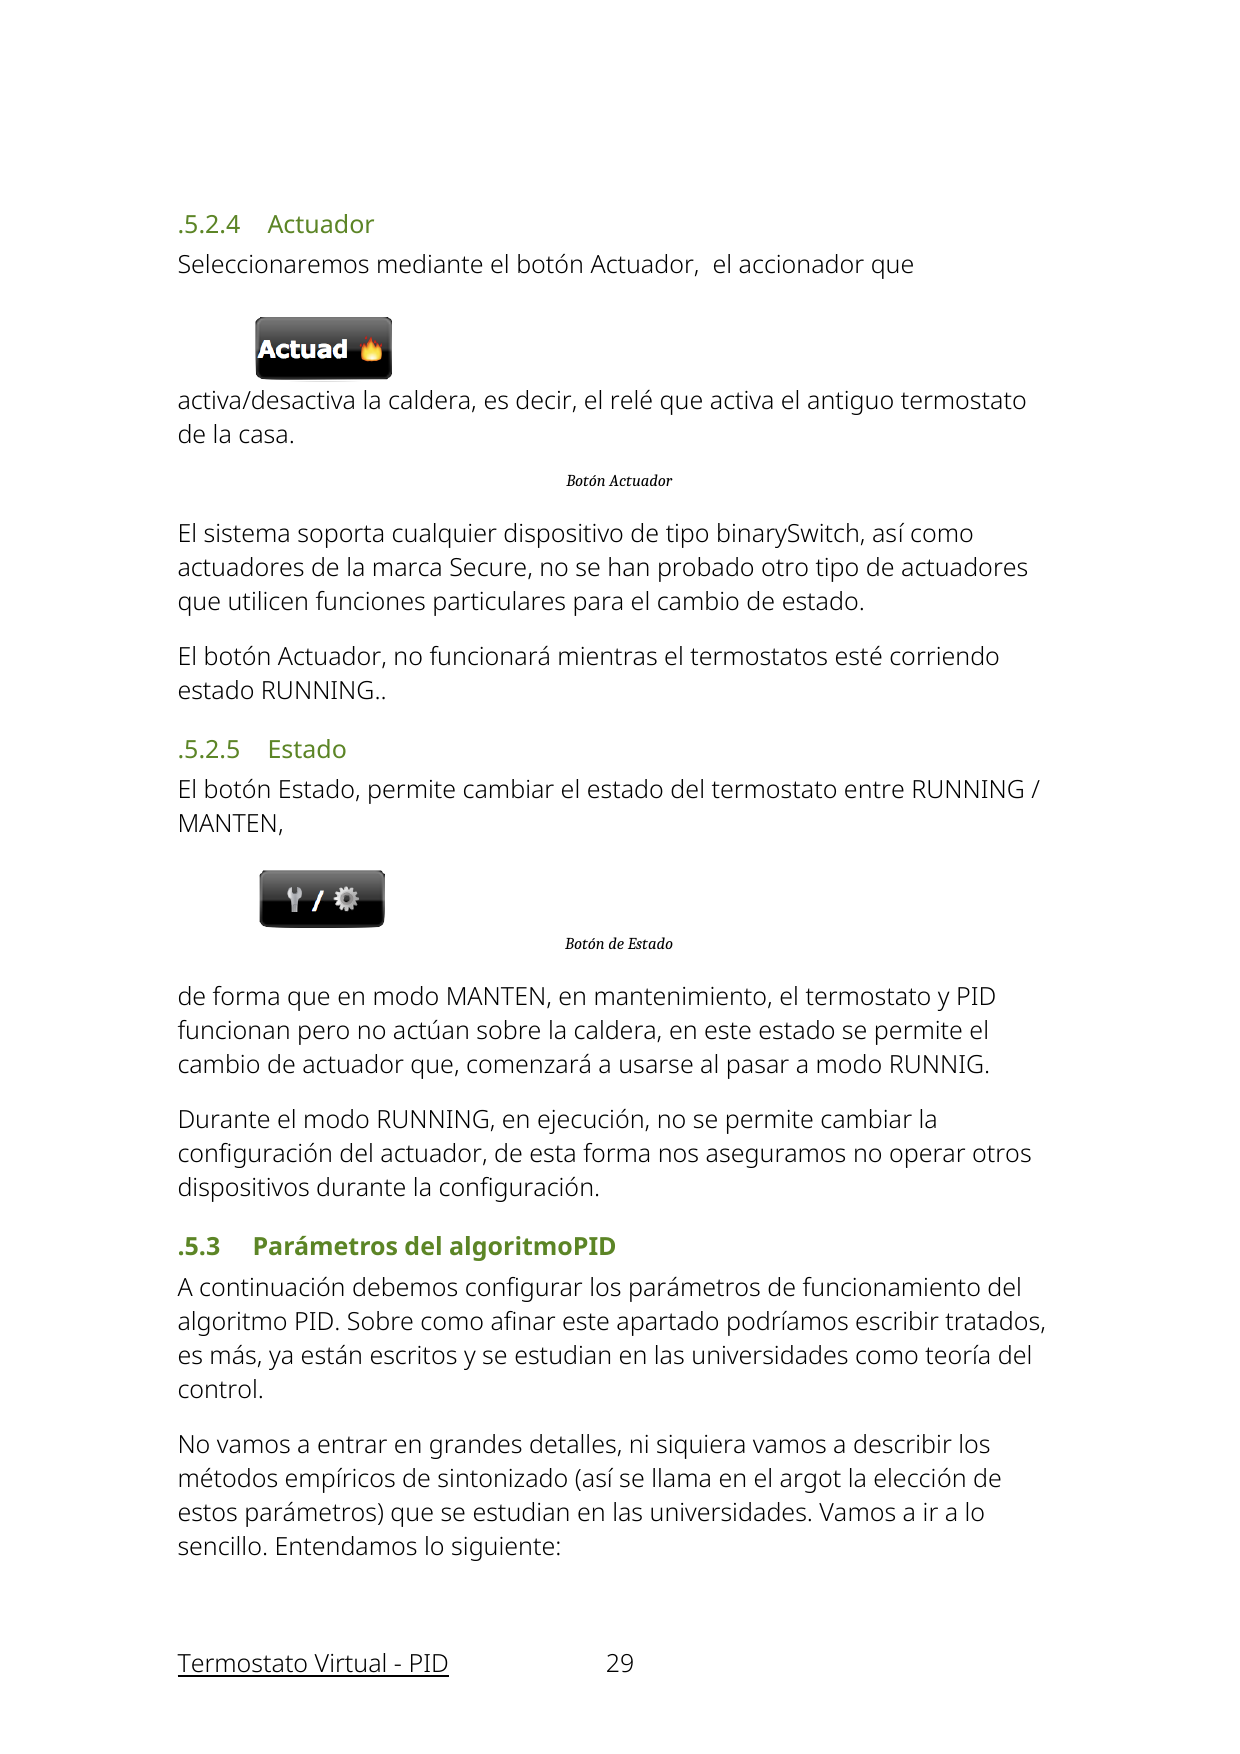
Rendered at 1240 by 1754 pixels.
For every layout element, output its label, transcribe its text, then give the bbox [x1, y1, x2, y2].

picture [250, 313, 397, 383]
list Botón de Estado [177, 935, 1062, 954]
subtitle Parámetros del algoritmoPID [177, 1229, 1062, 1263]
picture [259, 867, 389, 935]
text Seleccionaremos mediante el botón Actuador, el accionador que activa/desactiva la caldera, es decir, el relé que activa el antiguo termostato de la casa. [177, 247, 1062, 450]
subtitle Estado [177, 732, 1062, 766]
text Durante el modo RUNNING, en ejecución, no se permite cambiar la configuración del actuador, de esta forma nos aseguramos no operar otros dispositivos durante la configuración. [177, 1102, 1062, 1204]
text El botón Estado, permite cambiar el estado del termostato entre RUNNING / MANTEN, [177, 772, 1062, 840]
text El sistema soporta cualquier dispositivo de tipo binarySwitch, así como actuadores de la marca Secure, no se han probado otro tipo de actuadores que utilicen funciones particulares para el cambio de estado. [177, 515, 1062, 618]
text El botón Actuador, no funcionará mientras el termostatos esté corriendo estado RUNNING.. [177, 638, 1062, 707]
text A continuación debemos configurar los parámetros de funcionamiento del algoritmo PID. Sobre como afinar este apartado podríamos escribir tratados, es más, ya están escritos y se estudian en las universidades como teoría del control. [177, 1269, 1062, 1405]
text de forma que en modo MANTEN, en mantenimiento, el termostato y PID funcionan pero no actúan sobre la caldera, en este estado se permite el cambio de actuador que, comenzará a usarse al pasar a modo RUNNIG. [177, 979, 1062, 1081]
subtitle Actuador [177, 207, 1062, 241]
text No vamos a entrar en grandes detalles, ni siquiera vamos a describir los métodos empíricos de sintonizado (así se llama en el argot la elección de estos parámetros) que se estudian en las universidades. Vamos a ir a lo sencillo. Entendamos lo siguiente: [177, 1426, 1062, 1562]
list Botón Actuador [177, 471, 1062, 490]
